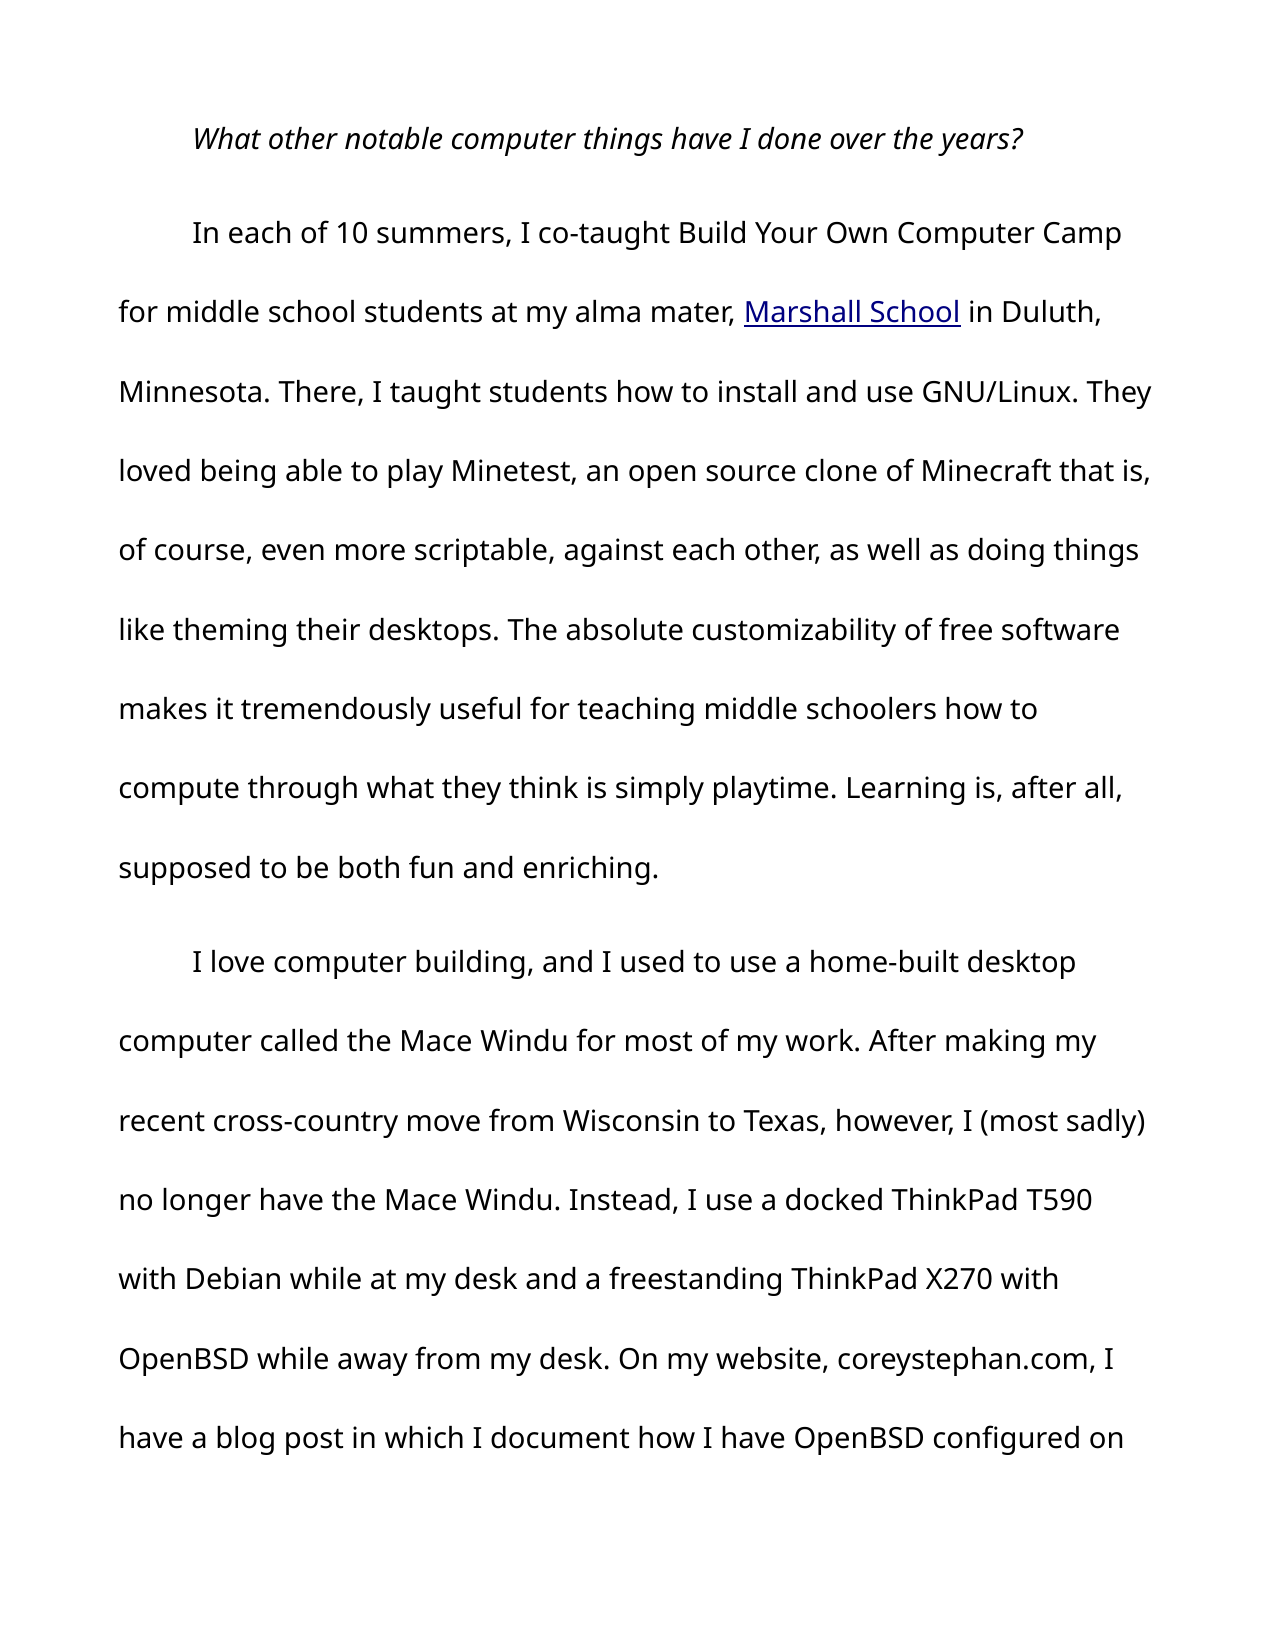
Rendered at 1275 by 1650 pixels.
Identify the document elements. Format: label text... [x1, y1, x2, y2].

text In each of 10 summers, I co-taught Build Your Own Computer Camp for middle school students at my alma mater, Marshall School in Duluth, Minnesota. There, I taught students how to install and use GNU/Linux. They loved being able to play Minetest, an open source clone of Minecraft that is, of course, even more scriptable, against each other, as well as doing things like theming their desktops. The absolute customizability of free software makes it tremendously useful for teaching middle schoolers how to compute through what they think is simply playtime. Learning is, after all, supposed to be both fun and enriching. [118, 212, 1157, 887]
text I love computer building, and I used to use a home-built desktop computer called the Mace Windu for most of my work. After making my recent cross-country move from Wisconsin to Texas, however, I (most sadly) no longer have the Mace Windu. Instead, I use a docked ThinkPad T590 with Debian while at my desk and a freestanding ThinkPad X270 with OpenBSD while away from my desk. On my website, coreystephan.com, I have a blog post in which I document how I have OpenBSD configured on [118, 941, 1157, 1457]
text What other notable computer things have I done over the years? [118, 118, 1157, 158]
